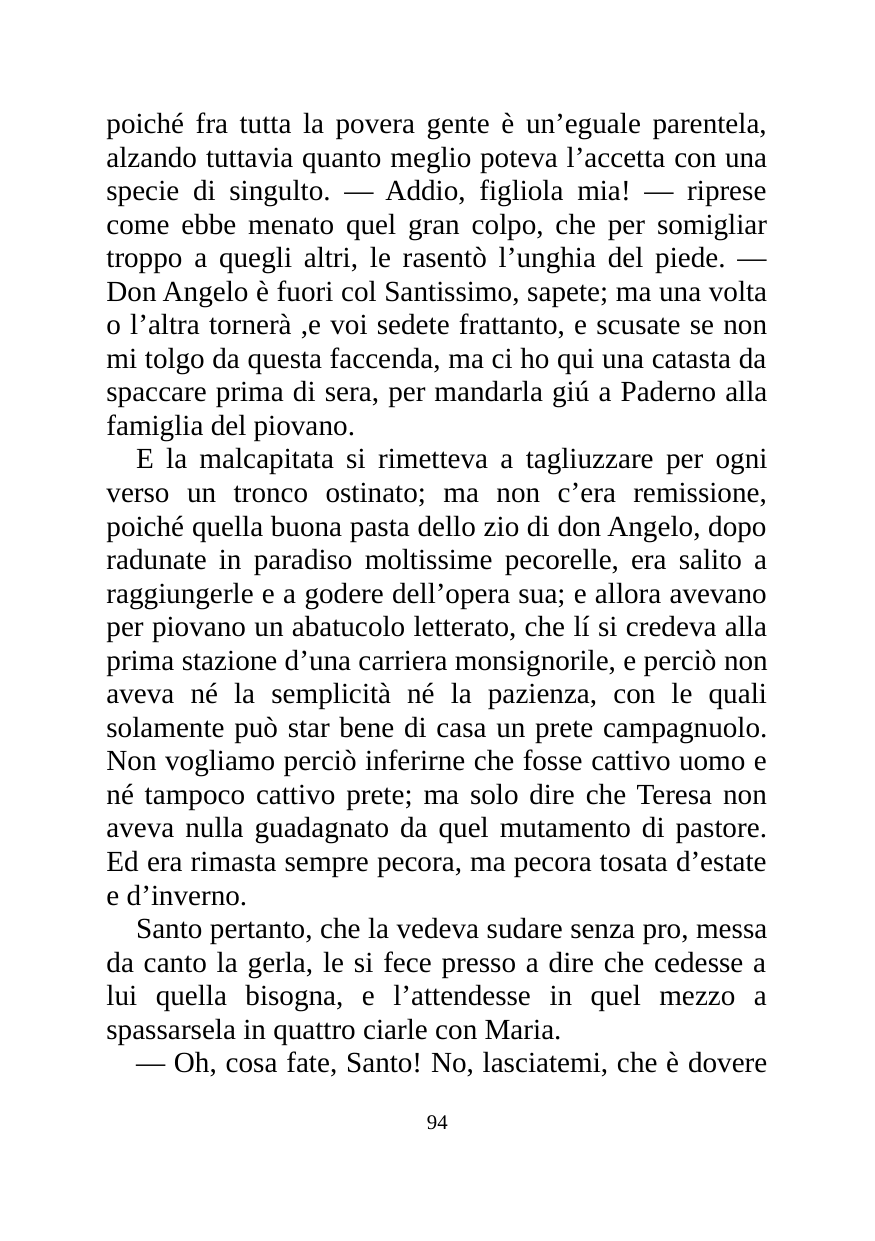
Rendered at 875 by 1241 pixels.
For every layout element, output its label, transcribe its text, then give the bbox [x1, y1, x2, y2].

text E la malcapitata si rimetteva a tagliuzzare per ogni verso un tronco ostinato; ma non c’era remissione, poiché quella buona pasta dello zio di don Angelo, dopo radunate in paradiso moltissime pecorelle, era salito a raggiungerle e a godere dell’opera sua; e allora avevano per piovano un abatucolo letterato, che lí si credeva alla prima stazione d’una carriera monsignorile, e perciò non aveva né la semplicità né la pazienza, con le quali solamente può star bene di casa un prete campagnuolo. Non vogliamo perciò inferirne che fosse cattivo uomo e né tampoco cattivo prete; ma solo dire che Teresa non aveva nulla guadagnato da quel mutamento di pastore. Ed era rimasta sempre pecora, ma pecora tosata d’estate e d’inverno. [106, 442, 768, 911]
text Santo pertanto, che la vedeva sudare senza pro, messa da canto la gerla, le si fece presso a dire che cedesse a lui quella bisogna, e l’attendesse in quel mezzo a spassarsela in quattro ciarle con Maria. [106, 911, 768, 1045]
text poiché fra tutta la povera gente è un’eguale parentela, alzando tuttavia quanto meglio poteva l’accetta con una specie di singulto. — Addio, figliola mia! — riprese come ebbe menato quel gran colpo, che per somigliar troppo a quegli altri, le rasentò l’unghia del piede. — Don Angelo è fuori col Santissimo, sapete; ma una volta o l’altra tornerà ,e voi sedete frattanto, e scusate se non mi tolgo da questa faccenda, ma ci ho qui una catasta da spaccare prima di sera, per mandarla giú a Paderno alla famiglia del piovano. [106, 106, 768, 442]
text — Oh, cosa fate, Santo! No, lasciatemi, che è dovere [106, 1045, 768, 1079]
